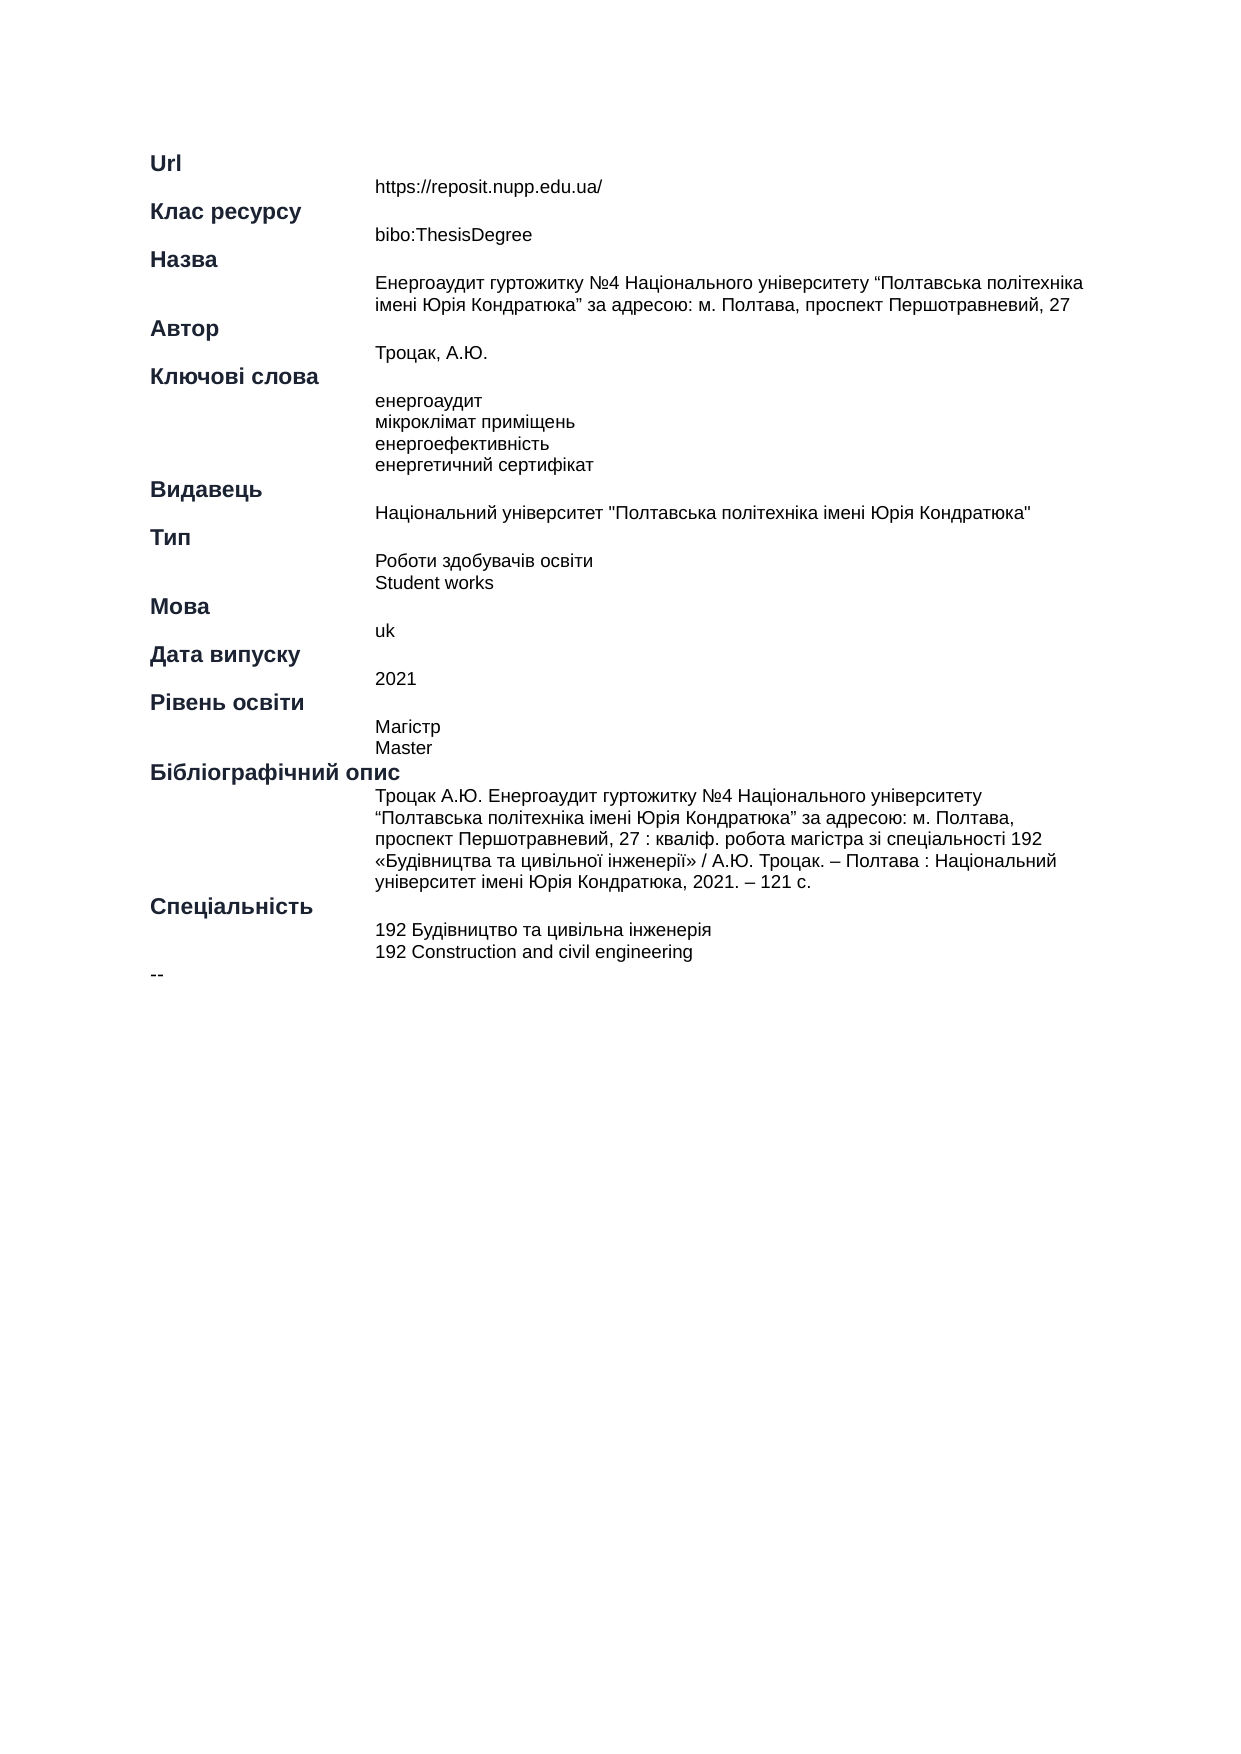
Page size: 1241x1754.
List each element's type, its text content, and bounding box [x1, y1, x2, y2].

text Url [150, 150, 1090, 176]
text Спеціальність [150, 893, 1090, 919]
text Троцак, А.Ю. [375, 342, 1090, 363]
text -- [150, 962, 1090, 986]
text Назва [150, 246, 1090, 272]
text Рівень освіти [150, 689, 1090, 715]
text Student works [375, 572, 1090, 593]
text енергоефективність [375, 433, 1090, 454]
text bibo:ThesisDegree [375, 224, 1090, 246]
text Клас ресурсу [150, 198, 1090, 224]
text енергоаудит [375, 389, 1090, 411]
text Дата випуску [150, 641, 1090, 667]
text Роботи здобувачів освіти [375, 550, 1090, 572]
text Ключові слова [150, 363, 1090, 389]
text енергетичний сертифікат [375, 454, 1090, 476]
text uk [375, 619, 1090, 641]
text Тип [150, 524, 1090, 550]
text Master [375, 737, 1090, 758]
text 192 Construction and civil engineering [375, 941, 1090, 962]
text Національний університет "Полтавська політехніка імені Юрія Кондратюка" [375, 502, 1090, 524]
text Енергоаудит гуртожитку №4 Національного університету “Полтавська політехніка імені Юрія Кондратюка” за адресою: м. Полтава, проспект Першотравневий, 27 [375, 272, 1090, 315]
text 192 Будівництво та цивільна інженерія [375, 919, 1090, 941]
text Магістр [375, 715, 1090, 737]
text Автор [150, 315, 1090, 342]
text Троцак А.Ю. Енергоаудит гуртожитку №4 Національного університету “Полтавська політехніка імені Юрія Кондратюка” за адресою: м. Полтава, проспект Першотравневий, 27 : кваліф. робота магістра зі спеціальності 192 «Будівництва та цивільної інженерії» / А.Ю. Троцак. – Полтава : Національний університет імені Юрія Кондратюка, 2021. – 121 с. [375, 785, 1090, 893]
text 2021 [375, 667, 1090, 689]
text Видавець [150, 476, 1090, 502]
text мікроклімат приміщень [375, 411, 1090, 433]
text Мова [150, 593, 1090, 619]
text Бібліографічний опис [150, 758, 1090, 785]
text https://reposit.nupp.edu.ua/ [375, 176, 1090, 198]
